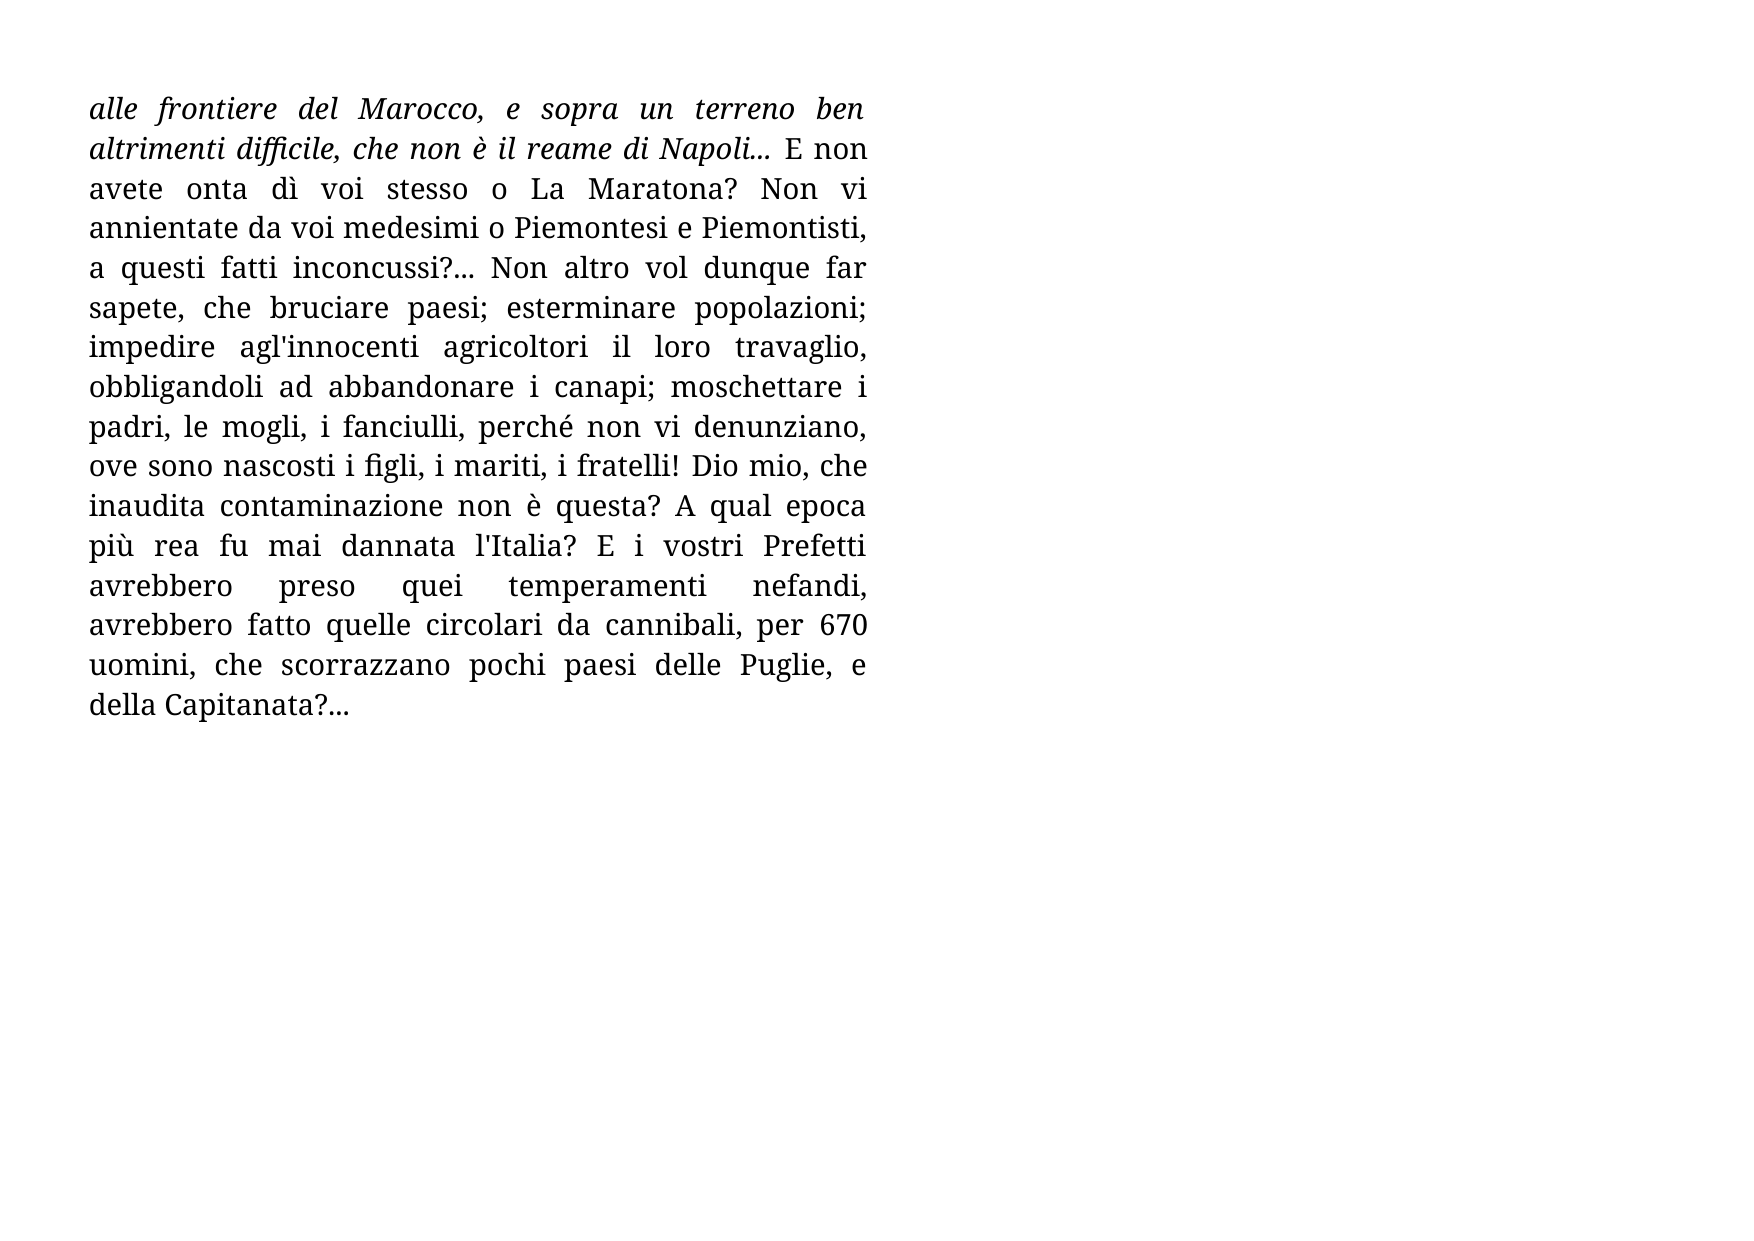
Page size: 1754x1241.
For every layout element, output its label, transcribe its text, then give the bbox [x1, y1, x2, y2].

text alle frontiere del Marocco, e sopra un terreno ben altrimenti difficile, che non è il reame di Napoli... E non avete onta dì voi stesso o La Maratona? Non vi annientate da voi medesimi o Piemontesi e Piemontisti, a questi fatti inconcussi?... Non altro vol dunque far sapete, che bruciare paesi; esterminare popolazioni; impedire agl'innocenti agricoltori il loro travaglio, obbligandoli ad abbandonare i canapi; moschettare i padri, le mogli, i fanciulli, perché non vi denunziano, ove sono nascosti i figli, i mariti, i fratelli! Dio mio, che inaudita contaminazione non è questa? A qual epoca più rea fu mai dannata l'Italia? E i vostri Prefetti avrebbero preso quei temperamenti nefandi, avrebbero fatto quelle circolari da cannibali, per 670 uomini, che scorrazzano pochi paesi delle Puglie, e della Capitanata?... [88, 88, 868, 723]
